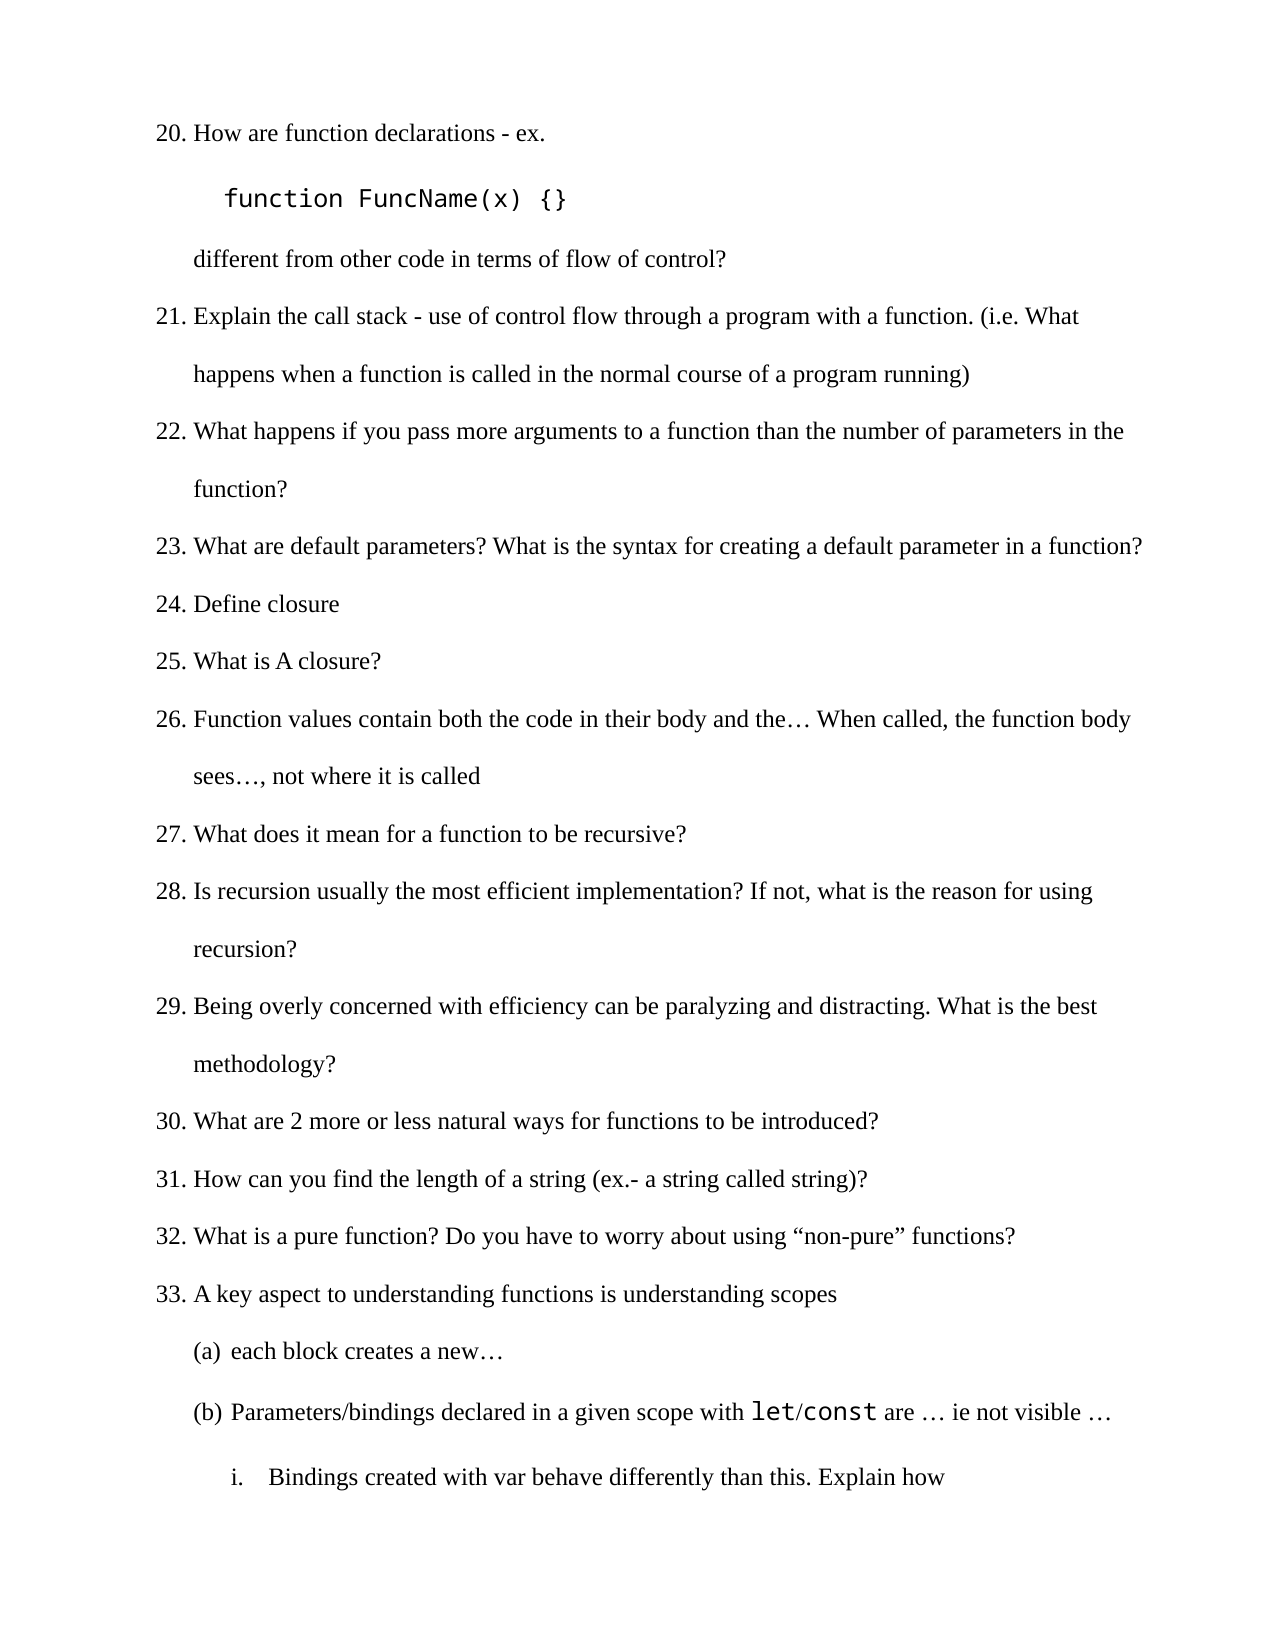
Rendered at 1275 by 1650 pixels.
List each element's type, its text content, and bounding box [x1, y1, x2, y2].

list How are function declarations - ex. function FuncName(x) {} different from other code in terms of flow of control? [156, 118, 1157, 272]
list Parameters/bindings declared in a given scope with let/const are … ie not visible … [193, 1394, 1157, 1428]
list What does it mean for a function to be recursive? [156, 819, 1157, 847]
list What are 2 more or less natural ways for functions to be introduced? [156, 1106, 1157, 1135]
list Function values contain both the code in their body and the… When called, the function body sees…, not where it is called [156, 704, 1157, 790]
list What are default parameters? What is the syntax for creating a default parameter in a function? [156, 531, 1157, 560]
list How can you find the length of a string (ex.- a string called string)? [156, 1164, 1157, 1192]
list Bindings created with var behave differently than this. Explain how [231, 1462, 1157, 1491]
list A key aspect to understanding functions is understanding scopes [156, 1279, 1157, 1307]
list Is recursion usually the most efficient implementation? If not, what is the reason for using recursion? [156, 876, 1157, 962]
list What happens if you pass more arguments to a function than the number of parameters in the function? [156, 416, 1157, 502]
list What is A closure? [156, 646, 1157, 675]
list What is a pure function? Do you have to worry about using “non-pure” functions? [156, 1221, 1157, 1250]
list Explain the call stack - use of control flow through a program with a function. (i.e. What happens when a function is called in the normal course of a program running) [156, 301, 1157, 387]
list Being overly concerned with efficiency can be paralyzing and distracting. What is the best methodology? [156, 991, 1157, 1077]
list each block creates a new… [193, 1336, 1157, 1365]
list Define closure [156, 589, 1157, 617]
